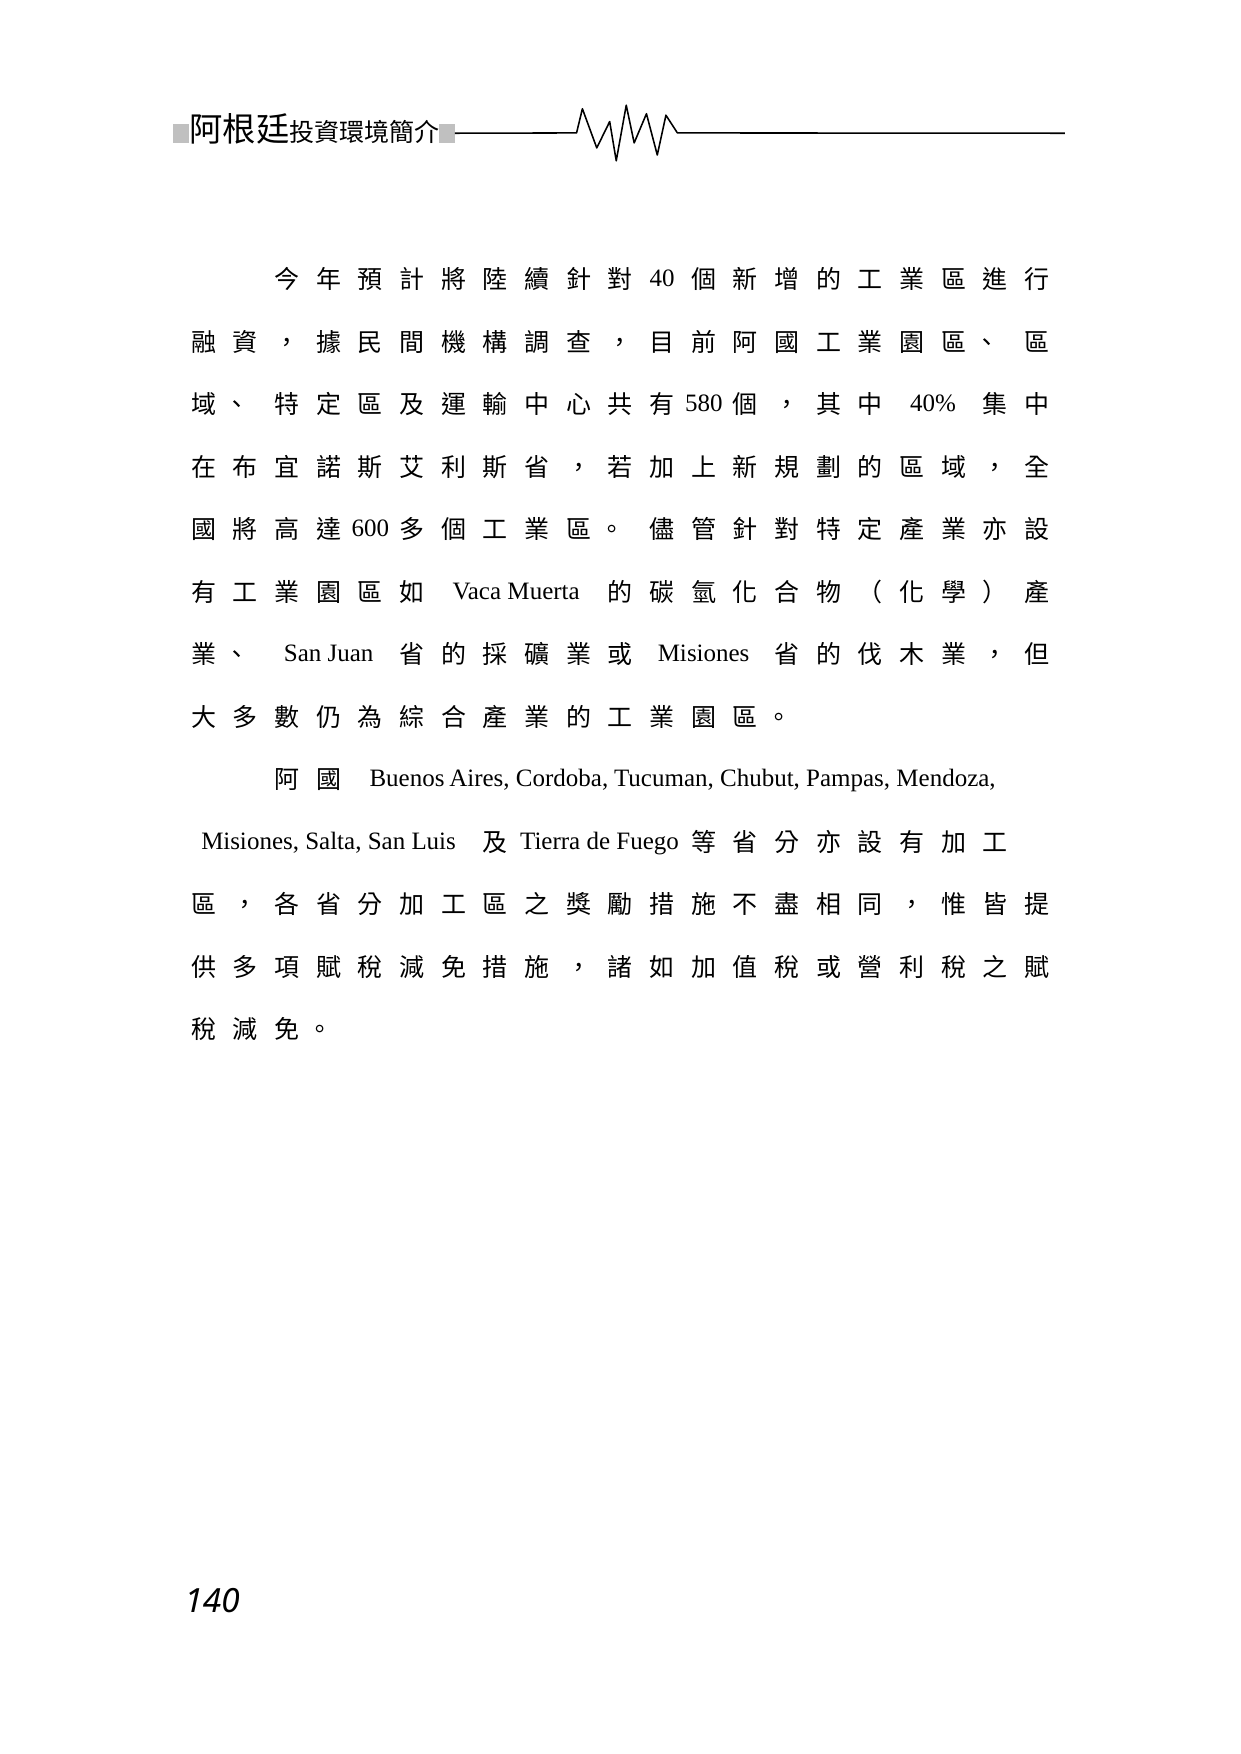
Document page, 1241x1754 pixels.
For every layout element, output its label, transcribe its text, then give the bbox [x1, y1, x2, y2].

text 今年預計將陸續針對40個新增的工業區進行融資，據民間機構調查，目前阿國工業園區、區域、特定區及運輸中心共有580個，其中40%集中在布宜諾斯艾利斯省，若加上新規劃的區域，全國將高達600多個工業區。儘管針對特定產業亦設有工業園區如Vaca Muerta的碳氫化合物（化學）產業、San Juan省的採礦業或Misiones省的伐木業，但大多數仍為綜合產業的工業園區。 [183, 236, 1058, 736]
text 阿國Buenos Aires, Cordoba, Tucuman, Chubut, Pampas, Mendoza, Misiones, Salta, San Luis及Tierra de Fuego等省分亦設有加工區，各省分加工區之獎勵措施不盡相同，惟皆提供多項賦稅減免措施，諸如加值稅或營利稅之賦稅減免。 [183, 736, 1058, 1049]
